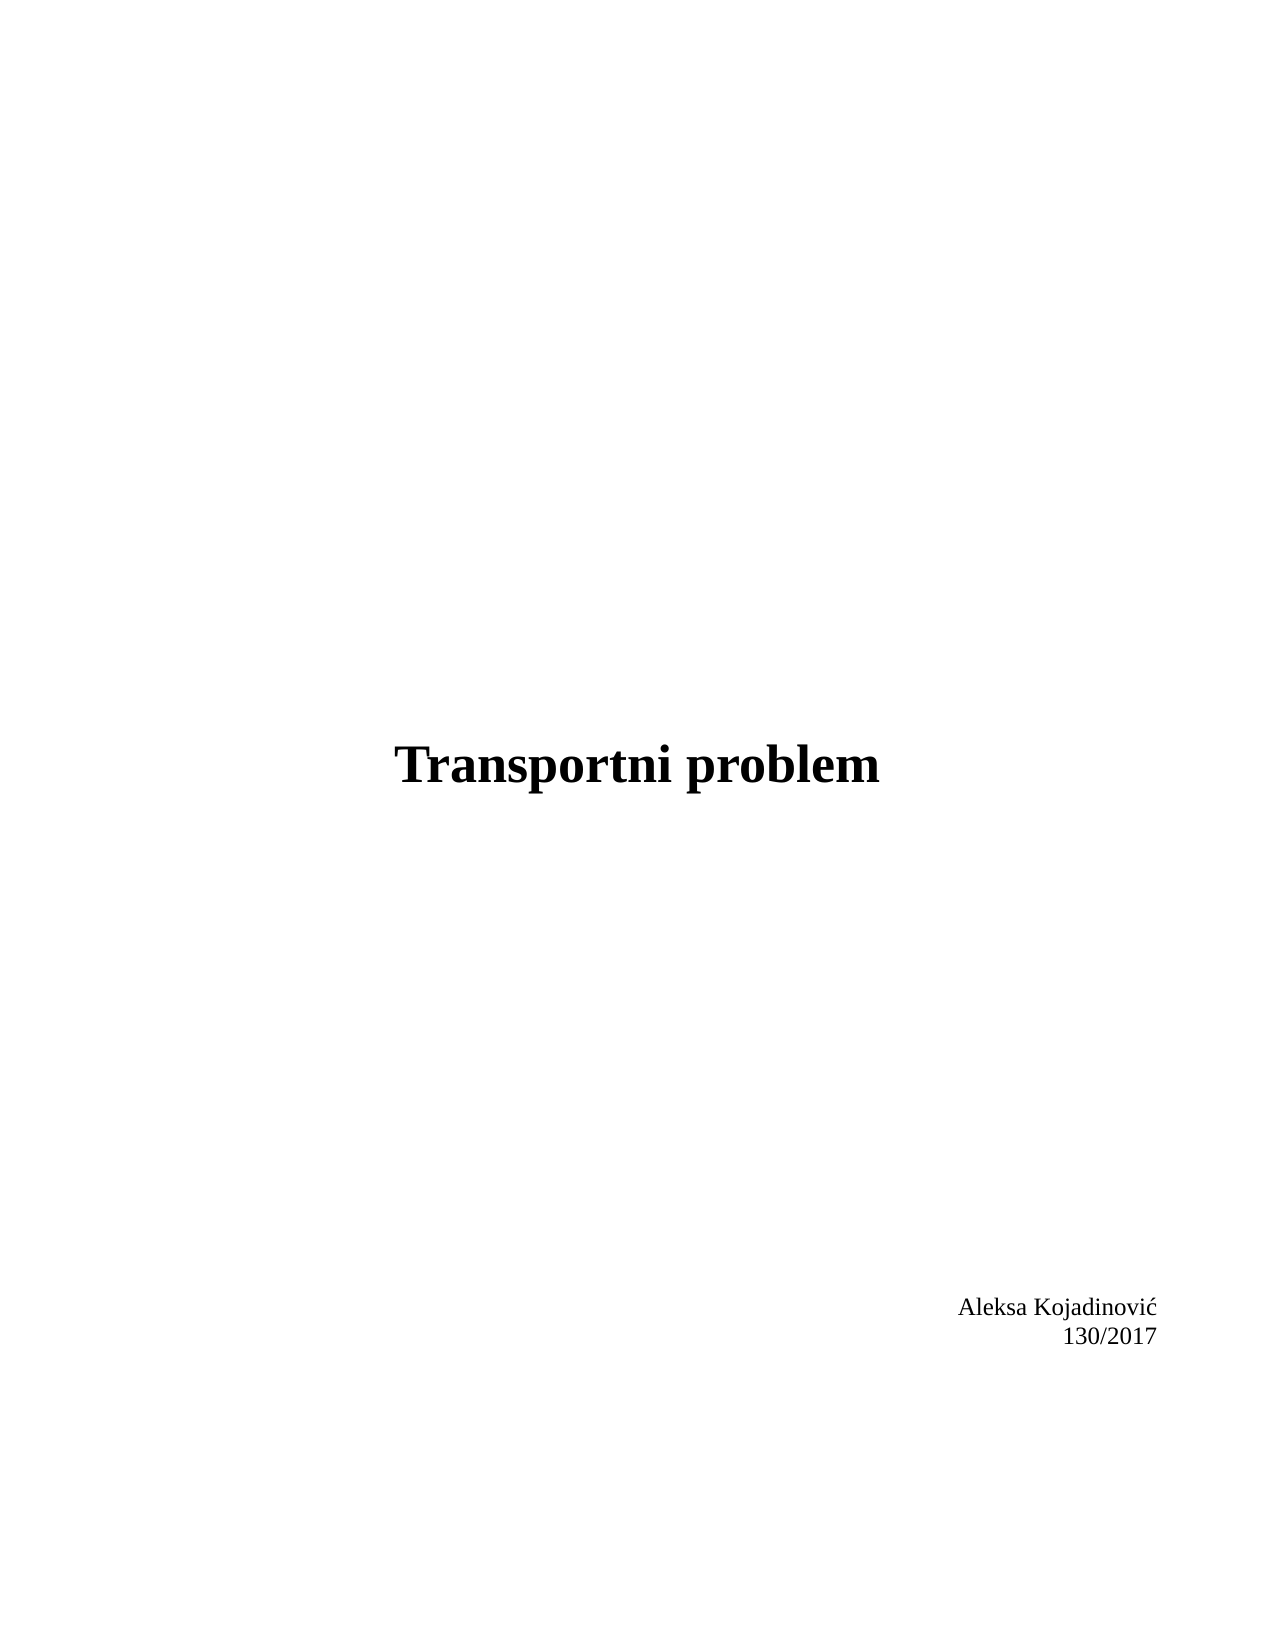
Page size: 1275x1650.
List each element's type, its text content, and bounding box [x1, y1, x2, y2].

text 130/2017 [118, 1321, 1157, 1349]
text Transportni problem [118, 731, 1157, 794]
text Aleksa Kojadinović [118, 1292, 1157, 1321]
